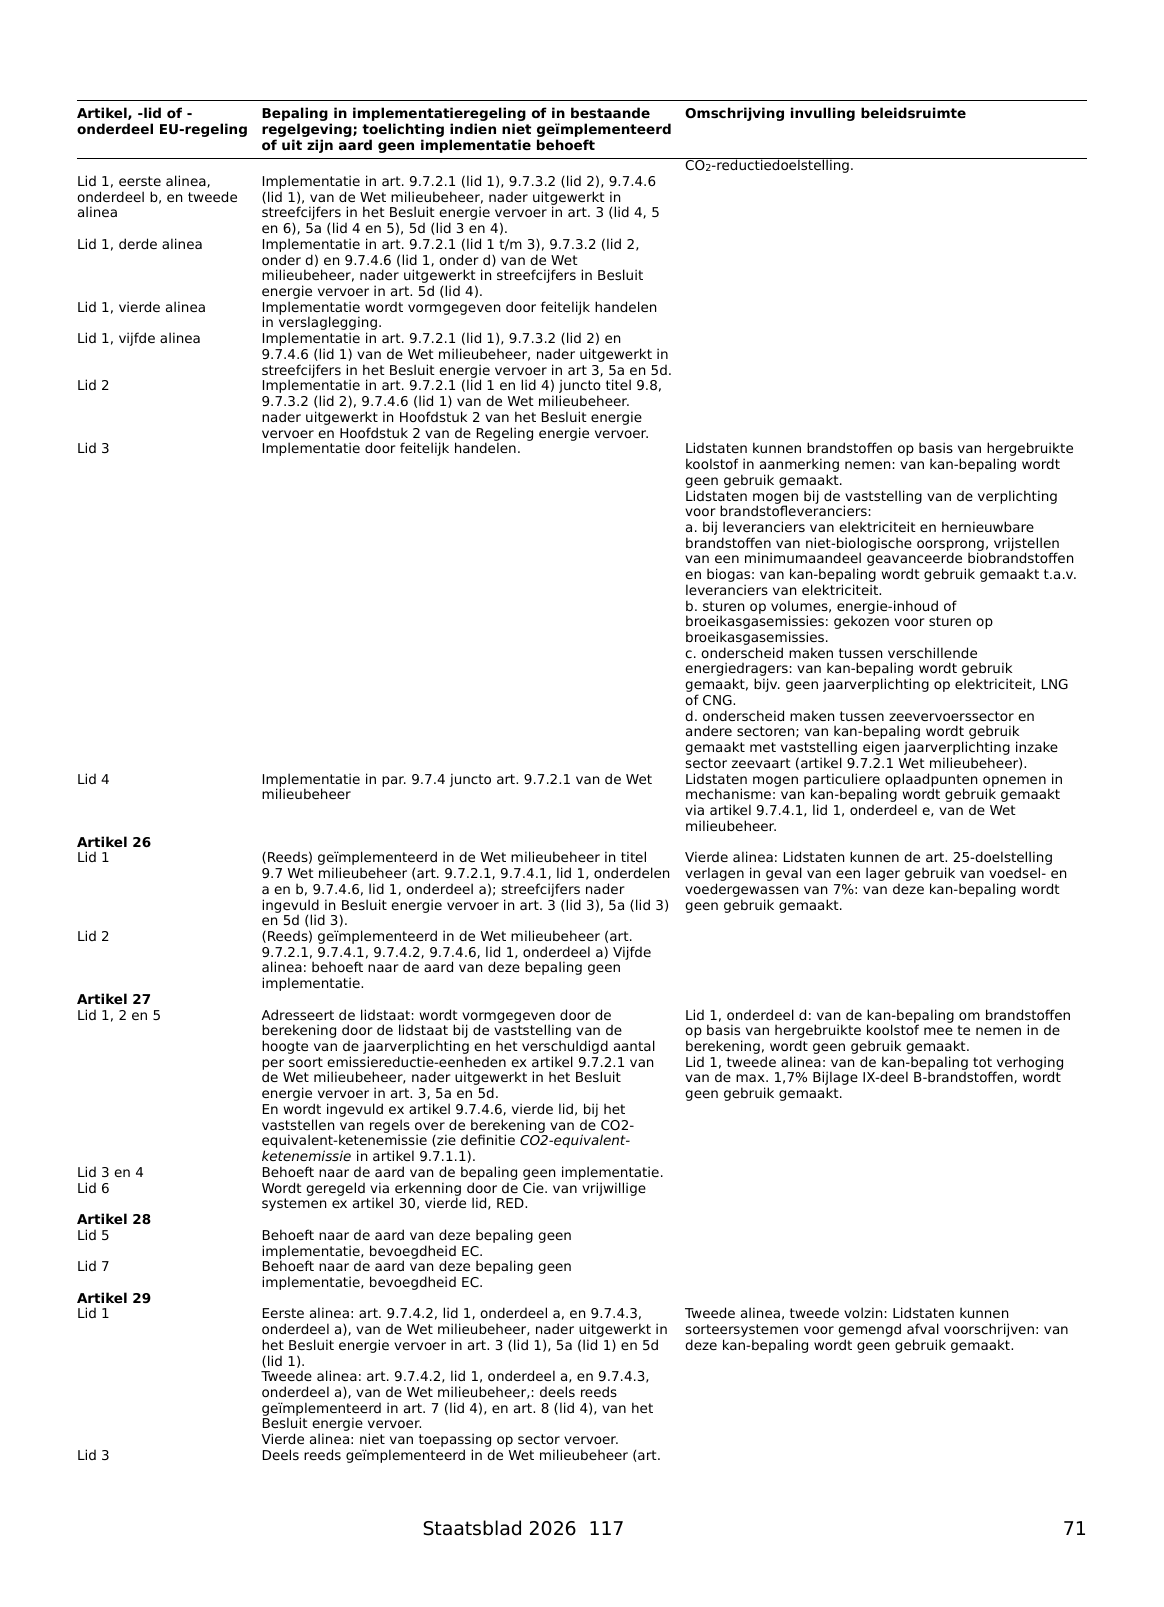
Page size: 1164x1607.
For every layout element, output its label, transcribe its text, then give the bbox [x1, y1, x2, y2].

table_cell Lid 2 [77, 378, 256, 441]
table_cell Lid 3 [77, 441, 256, 771]
table_cell Artikel 27 [77, 992, 1087, 1007]
table_cell Behoeft naar de aard van deze bepaling geen implementatie, bevoegdheid EC. [256, 1228, 679, 1259]
table_cell Wordt geregeld via erkenning door de Cie. van vrijwillige systemen ex artikel 30, vierde lid, RED. [256, 1180, 679, 1212]
table_cell [256, 159, 679, 174]
table_cell Adresseert de lidstaat: wordt vormgegeven door de berekening door de lidstaat bij de vaststelling van de hoogte van de jaarverplichting en het verschuldigd aantal per soort emissiereductie-eenheden ex artikel 9.7.2.1 van de Wet milieubeheer, nader uitgewerkt in het Besluit energie vervoer in art. 3, 5a en 5d. En wordt ingevuld ex artikel 9.7.4.6, vierde lid, bij het vaststellen van regels over de berekening van de CO2-equivalent-ketenemissie (zie definitie CO2-equivalent-ketenemissie in artikel 9.7.1.1). [256, 1008, 679, 1165]
table_cell Lid 4 [77, 771, 256, 834]
table_cell Behoeft naar de aard van de bepaling geen implementatie. [256, 1165, 679, 1180]
table_header Omschrijving invulling beleidsruimte [679, 101, 1087, 158]
table_cell Artikel 28 [77, 1212, 1087, 1228]
table_cell [679, 1448, 1087, 1463]
table_cell [679, 1165, 1087, 1180]
table_cell Lid 1, eerste alinea, onderdeel b, en tweede alinea [77, 174, 256, 237]
table_cell [77, 159, 256, 174]
table_header Bepaling in implementatieregeling of in bestaande regelgeving; toelichting indien niet geïmplementeerd of uit zijn aard geen implementatie behoeft [256, 101, 679, 158]
table_cell Lid 6 [77, 1180, 256, 1212]
table_cell Lid 3 en 4 [77, 1165, 256, 1180]
table_cell Implementatie in art. 9.7.2.1 (lid 1 t/m 3), 9.7.3.2 (lid 2, onder d) en 9.7.4.6 (lid 1, onder d) van de Wet milieubeheer, nader uitgewerkt in streefcijfers in Besluit energie vervoer in art. 5d (lid 4). [256, 237, 679, 299]
table_cell [679, 378, 1087, 441]
table_cell Implementatie in art. 9.7.2.1 (lid 1), 9.7.3.2 (lid 2), 9.7.4.6 (lid 1), van de Wet milieubeheer, nader uitgewerkt in streefcijfers in het Besluit energie vervoer in art. 3 (lid 4, 5 en 6), 5a (lid 4 en 5), 5d (lid 3 en 4). [256, 174, 679, 237]
table_cell Lid 1, vijfde alinea [77, 331, 256, 378]
table_cell Behoeft naar de aard van deze bepaling geen implementatie, bevoegdheid EC. [256, 1259, 679, 1291]
table_cell Artikel 26 [77, 834, 1087, 850]
table_cell Deels reeds geïmplementeerd in de Wet milieubeheer (art. [256, 1448, 679, 1463]
table_cell Lidstaten kunnen brandstoffen op basis van hergebruikte koolstof in aanmerking nemen: van kan-bepaling wordt geen gebruik gemaakt. Lidstaten mogen bij de vaststelling van de verplichting voor brandstofleveranciers: a. bij leveranciers van elektriciteit en hernieuwbare brandstoffen van niet-biologische oorsprong, vrijstellen van een minimumaandeel geavanceerde biobrandstoffen en biogas: van kan-bepaling wordt gebruik gemaakt t.a.v. leveranciers van elektriciteit. b. sturen op volumes, energie-inhoud of broeikasgasemissies: gekozen voor sturen op broeikasgasemissies. c. onderscheid maken tussen verschillende energiedragers: van kan-bepaling wordt gebruik gemaakt, bijv. geen jaarverplichting op elektriciteit, LNG of CNG. d. onderscheid maken tussen zeevervoerssector en andere sectoren; van kan-bepaling wordt gebruik gemaakt met vaststelling eigen jaarverplichting inzake sector zeevaart (artikel 9.7.2.1 Wet milieubeheer). [679, 441, 1087, 771]
table_cell CO2-reductiedoelstelling. [679, 159, 1087, 174]
table_cell [679, 300, 1087, 331]
table_cell Lid 1 [77, 850, 256, 929]
table_cell Lid 3 [77, 1448, 256, 1463]
table_cell Lid 1, 2 en 5 [77, 1008, 256, 1165]
table_cell [679, 237, 1087, 299]
table_cell Lid 7 [77, 1259, 256, 1291]
table_cell [679, 174, 1087, 237]
table_cell Artikel 29 [77, 1291, 1087, 1306]
table_cell Lid 1 [77, 1306, 256, 1448]
table_cell [679, 331, 1087, 378]
table_cell Implementatie in art. 9.7.2.1 (lid 1 en lid 4) juncto titel 9.8, 9.7.3.2 (lid 2), 9.7.4.6 (lid 1) van de Wet milieubeheer. nader uitgewerkt in Hoofdstuk 2 van het Besluit energie vervoer en Hoofdstuk 2 van de Regeling energie vervoer. [256, 378, 679, 441]
table_header Artikel, -lid of -onderdeel EU-regeling [77, 101, 256, 158]
table_cell Lid 1, derde alinea [77, 237, 256, 299]
table_cell Implementatie wordt vormgegeven door feitelijk handelen in verslaglegging. [256, 300, 679, 331]
table_cell [679, 1228, 1087, 1259]
table_cell Vierde alinea: Lidstaten kunnen de art. 25-doelstelling verlagen in geval van een lager gebruik van voedsel- en voedergewassen van 7%: van deze kan-bepaling wordt geen gebruik gemaakt. [679, 850, 1087, 929]
table_cell Implementatie in art. 9.7.2.1 (lid 1), 9.7.3.2 (lid 2) en 9.7.4.6 (lid 1) van de Wet milieubeheer, nader uitgewerkt in streefcijfers in het Besluit energie vervoer in art 3, 5a en 5d. [256, 331, 679, 378]
table_cell Lid 1, onderdeel d: van de kan-bepaling om brandstoffen op basis van hergebruikte koolstof mee te nemen in de berekening, wordt geen gebruik gemaakt. Lid 1, tweede alinea: van de kan-bepaling tot verhoging van de max. 1,7% Bijlage IX-deel B-brandstoffen, wordt geen gebruik gemaakt. [679, 1008, 1087, 1165]
table_cell [679, 1180, 1087, 1212]
table_cell (Reeds) geïmplementeerd in de Wet milieubeheer (art. 9.7.2.1, 9.7.4.1, 9.7.4.2, 9.7.4.6, lid 1, onderdeel a) Vijfde alinea: behoeft naar de aard van deze bepaling geen implementatie. [256, 929, 679, 992]
table_cell Lidstaten mogen particuliere oplaadpunten opnemen in mechanisme: van kan-bepaling wordt gebruik gemaakt via artikel 9.7.4.1, lid 1, onderdeel e, van de Wet milieubeheer. [679, 771, 1087, 834]
table_cell Lid 1, vierde alinea [77, 300, 256, 331]
table_cell Implementatie in par. 9.7.4 juncto art. 9.7.2.1 van de Wet milieubeheer [256, 771, 679, 834]
table_cell Implementatie door feitelijk handelen. [256, 441, 679, 771]
table_cell [679, 929, 1087, 992]
table_cell Tweede alinea, tweede volzin: Lidstaten kunnen sorteersystemen voor gemengd afval voorschrijven: van deze kan-bepaling wordt geen gebruik gemaakt. [679, 1306, 1087, 1448]
table_cell (Reeds) geïmplementeerd in de Wet milieubeheer in titel 9.7 Wet milieubeheer (art. 9.7.2.1, 9.7.4.1, lid 1, onderdelen a en b, 9.7.4.6, lid 1, onderdeel a); streefcijfers nader ingevuld in Besluit energie vervoer in art. 3 (lid 3), 5a (lid 3) en 5d (lid 3). [256, 850, 679, 929]
table_cell [679, 1259, 1087, 1291]
table_cell Lid 2 [77, 929, 256, 992]
table_cell Eerste alinea: art. 9.7.4.2, lid 1, onderdeel a, en 9.7.4.3, onderdeel a), van de Wet milieubeheer, nader uitgewerkt in het Besluit energie vervoer in art. 3 (lid 1), 5a (lid 1) en 5d (lid 1). Tweede alinea: art. 9.7.4.2, lid 1, onderdeel a, en 9.7.4.3, onderdeel a), van de Wet milieubeheer,: deels reeds geïmplementeerd in art. 7 (lid 4), en art. 8 (lid 4), van het Besluit energie vervoer. Vierde alinea: niet van toepassing op sector vervoer. [256, 1306, 679, 1448]
table_cell Lid 5 [77, 1228, 256, 1259]
